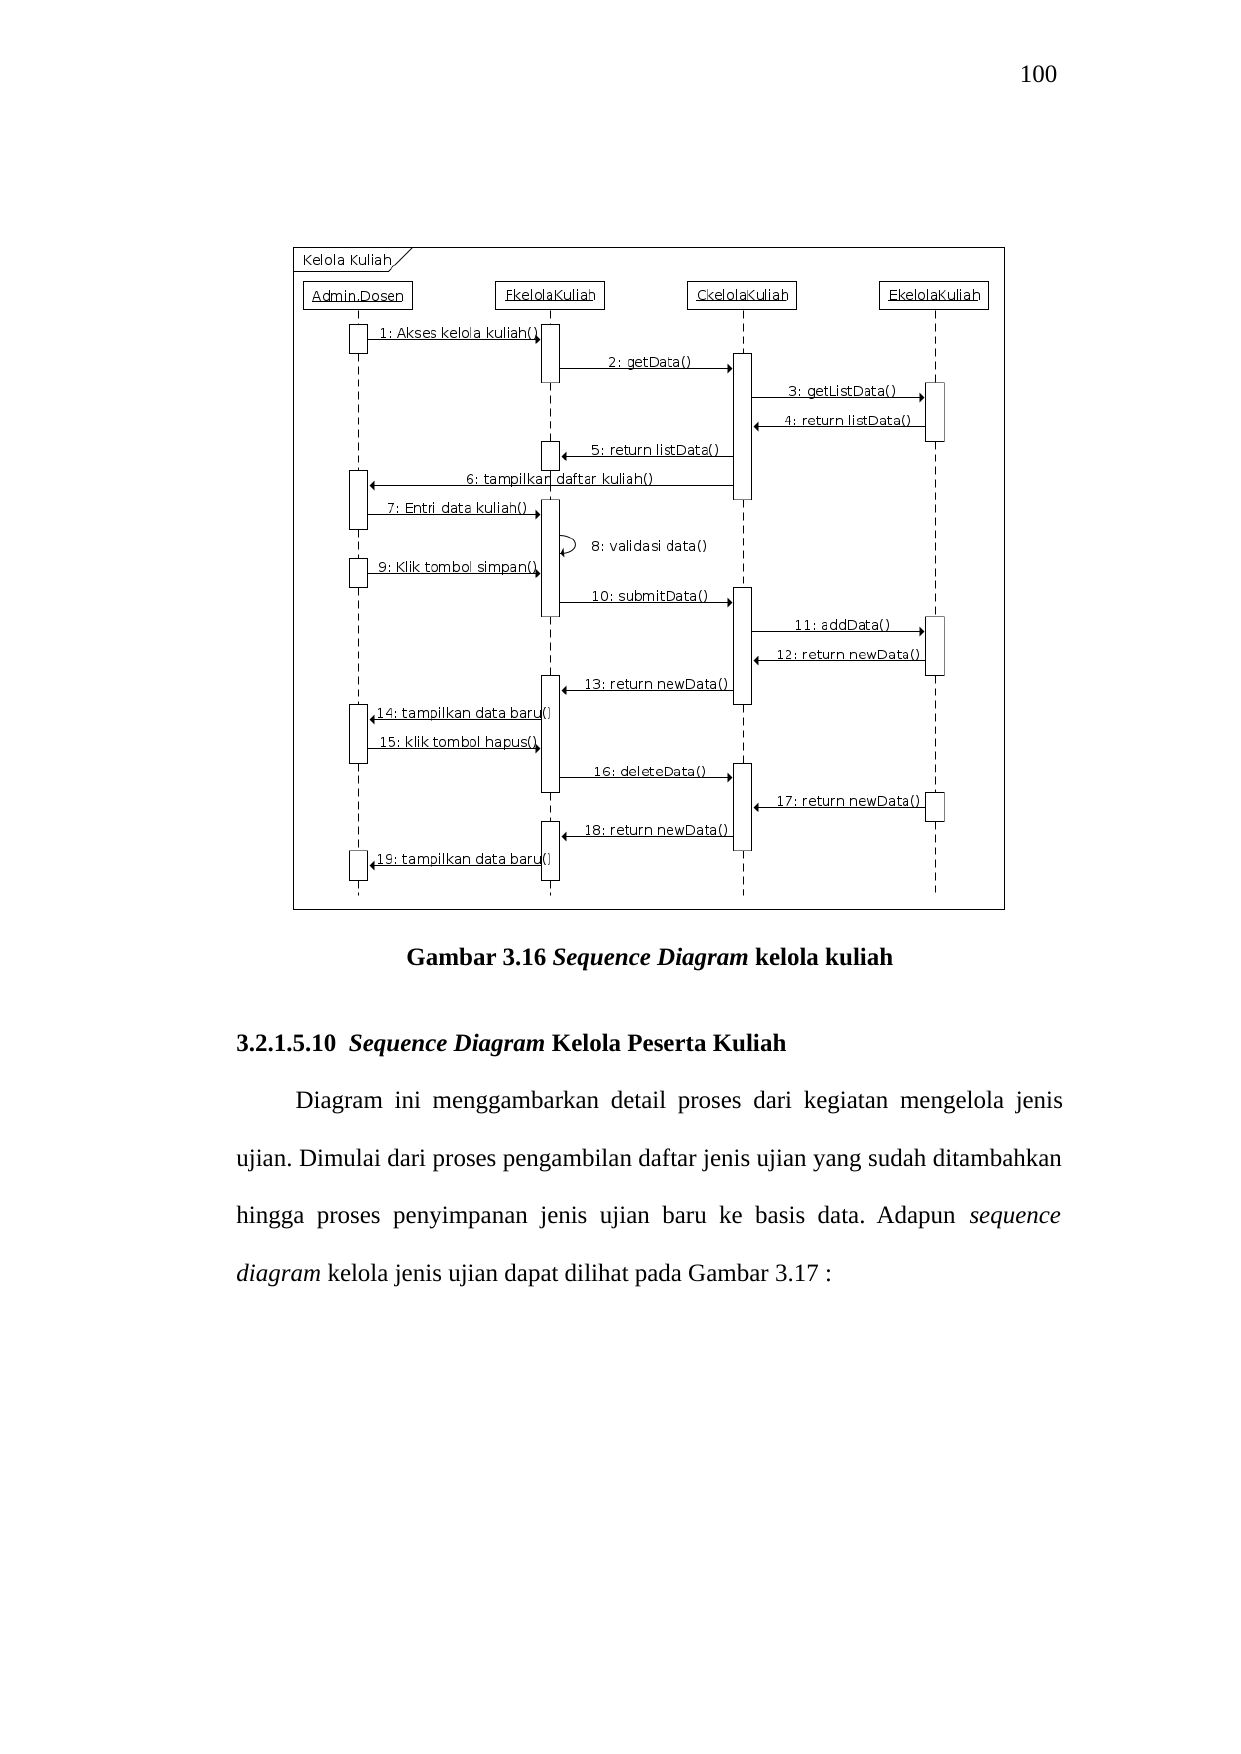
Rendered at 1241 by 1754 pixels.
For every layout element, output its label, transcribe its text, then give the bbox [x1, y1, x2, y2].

subtitle Sequence Diagram Kelola Peserta Kuliah [236, 1028, 1063, 1057]
text Diagram ini menggambarkan detail proses dari kegiatan mengelola jenis ujian. Dimulai dari proses pengambilan daftar jenis ujian yang sudah ditambahkan hingga proses penyimpanan jenis ujian baru ke basis data. Adapun sequence diagram kelola jenis ujian dapat dilihat pada Gambar 3.17 : [236, 1086, 1063, 1287]
picture [286, 243, 1013, 913]
text Gambar 3.16 Sequence Diagram kelola kuliah [287, 913, 1012, 971]
